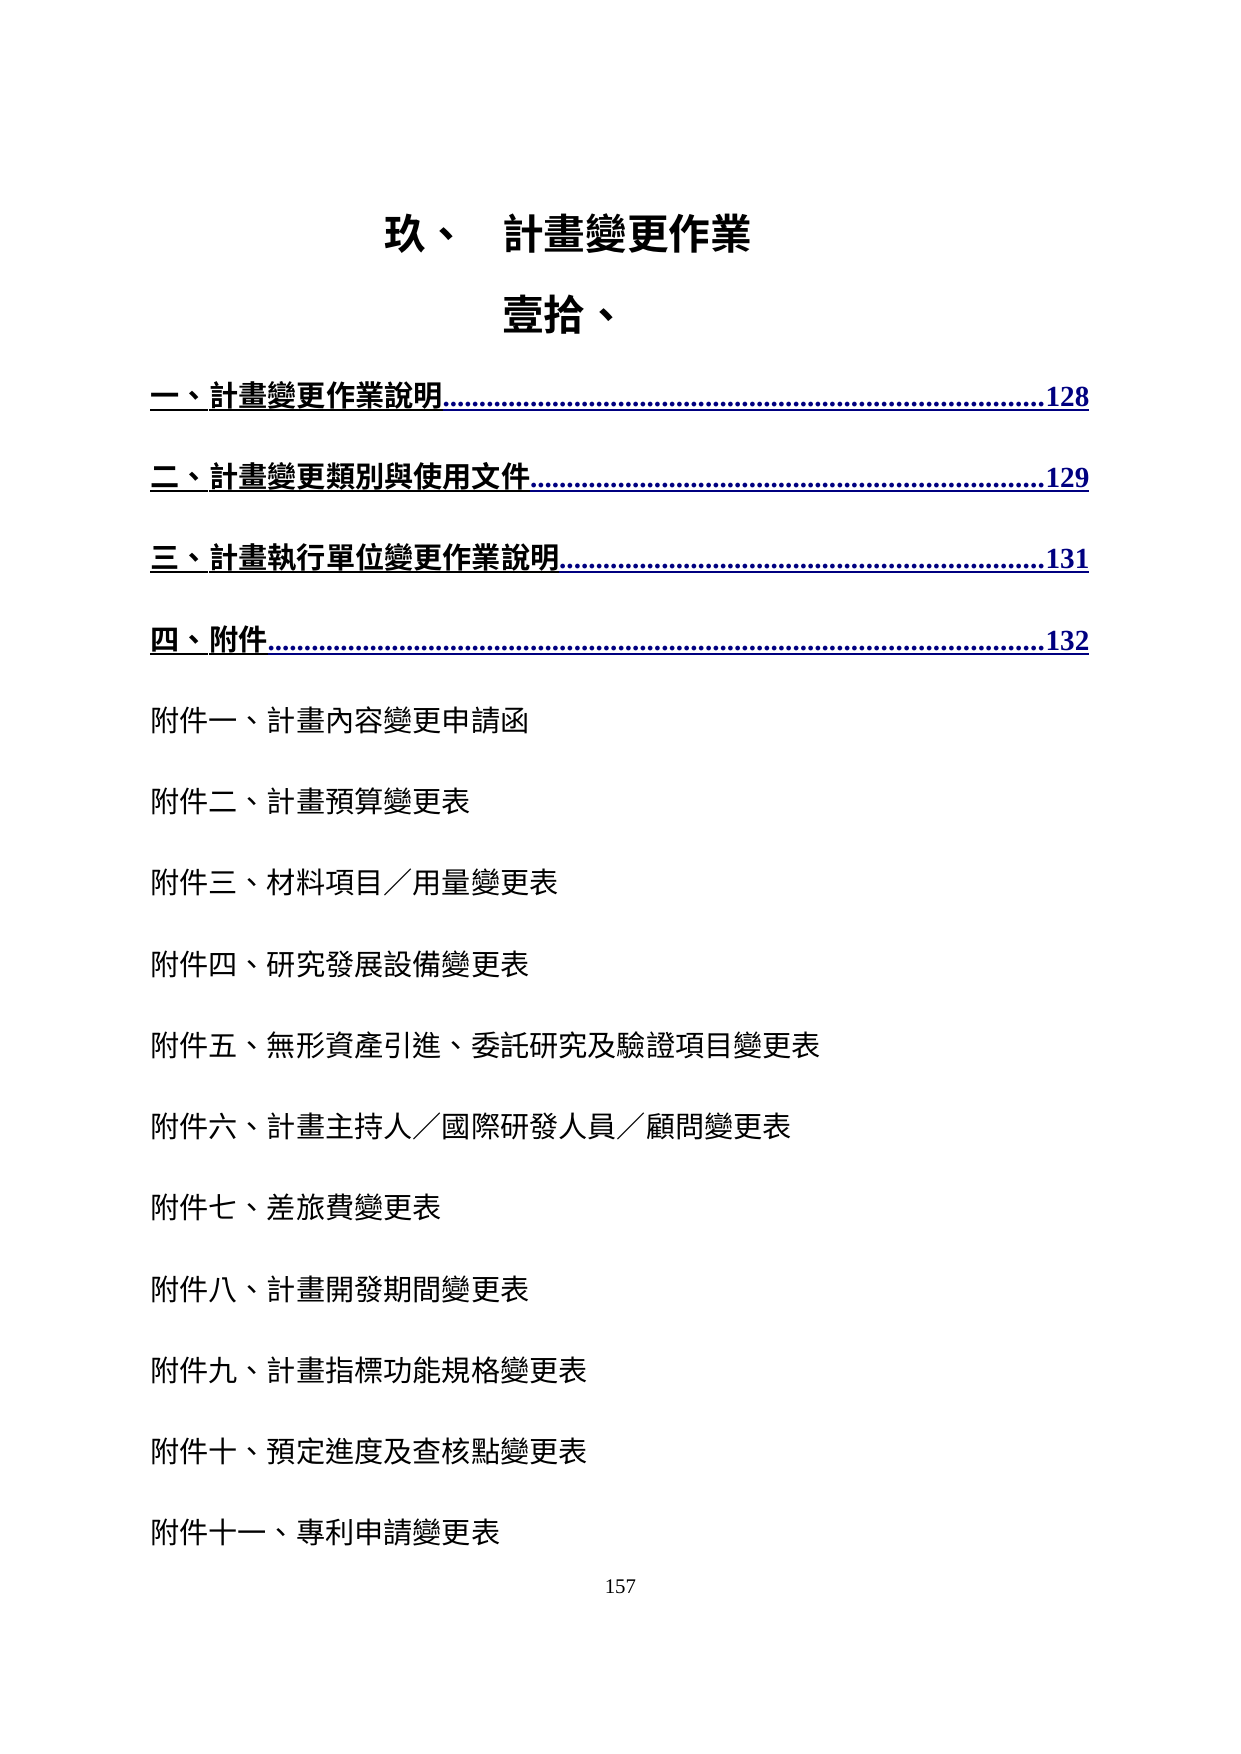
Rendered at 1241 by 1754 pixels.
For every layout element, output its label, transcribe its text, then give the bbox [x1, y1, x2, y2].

text 附件四、研究發展設備變更表 [150, 921, 1090, 983]
text 一、 計畫變更作業說明 128 [150, 352, 1090, 414]
text 二、 計畫變更類別與使用文件 129 [150, 433, 1090, 496]
text 附件三、材料項目／用量變更表 [150, 839, 1090, 902]
text 附件十一、專利申請變更表 [150, 1489, 1090, 1552]
text 附件七、差旅費變更表 [150, 1164, 1090, 1227]
text 附件六、計畫主持人／國際研發人員／顧問變更表 [150, 1083, 1090, 1146]
text 附件五、無形資產引進、委託研究及驗證項目變更表 [150, 1002, 1090, 1064]
text 四、 附件 132 [150, 596, 1090, 658]
text 附件一、計畫內容變更申請函 [150, 677, 1090, 739]
text 附件八、計畫開發期間變更表 [150, 1246, 1090, 1308]
text 附件二、計畫預算變更表 [150, 758, 1090, 821]
text 三、 計畫執行單位變更作業說明 131 [150, 514, 1090, 577]
text 附件十、預定進度及查核點變更表 [150, 1408, 1090, 1471]
subtitle 計畫變更作業 [150, 189, 1090, 252]
text 附件九、計畫指標功能規格變更表 [150, 1327, 1090, 1389]
